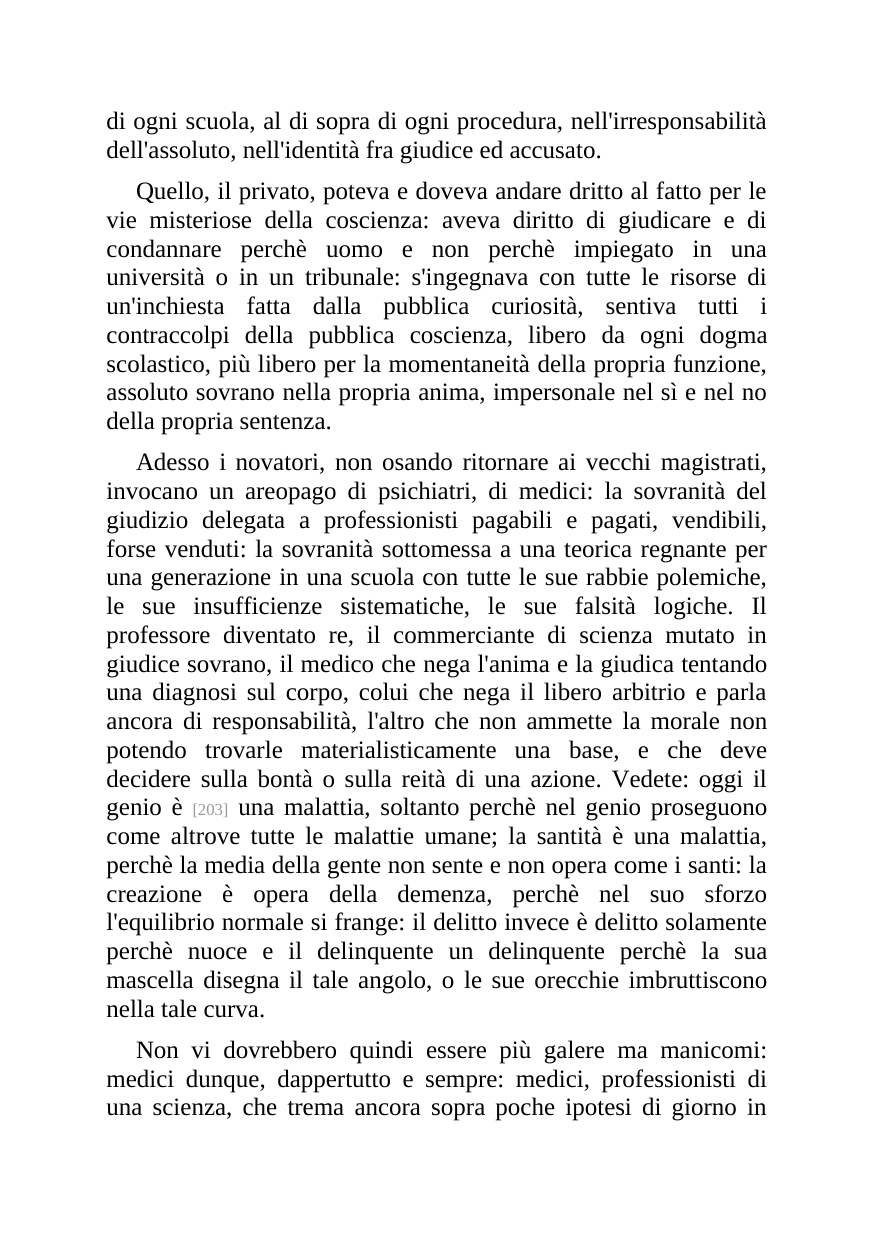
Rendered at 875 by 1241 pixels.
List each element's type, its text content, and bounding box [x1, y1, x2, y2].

text Quello, il privato, poteva e doveva andare dritto al fatto per le vie misteriose della coscienza: aveva diritto di giudicare e di condannare perchè uomo e non perchè impiegato in una università o in un tribunale: s'ingegnava con tutte le risorse di un'inchiesta fatta dalla pubblica curiosità, sentiva tutti i contraccolpi della pubblica coscienza, libero da ogni dogma scolastico, più libero per la momentaneità della propria funzione, assoluto sovrano nella propria anima, impersonale nel sì e nel no della propria sentenza. [106, 176, 768, 435]
text di ogni scuola, al di sopra di ogni procedura, nell'irresponsabilità dell'assoluto, nell'identità fra giudice ed accusato. [106, 106, 768, 164]
text Adesso i novatori, non osando ritornare ai vecchi magistrati, invocano un areopago di psichiatri, di medici: la sovranità del giudizio delegata a professionisti pagabili e pagati, vendibili, forse venduti: la sovranità sottomessa a una teorica regnante per una generazione in una scuola con tutte le sue rabbie polemiche, le sue insufficienze sistematiche, le sue falsità logiche. Il professore diventato re, il commerciante di scienza mutato in giudice sovrano, il medico che nega l'anima e la giudica tentando una diagnosi sul corpo, colui che nega il libero arbitrio e parla ancora di responsabilità, l'altro che non ammette la morale non potendo trovarle materialisticamente una base, e che deve decidere sulla bontà o sulla reità di una azione. Vedete: oggi il genio è [203] una malattia, soltanto perchè nel genio proseguono come altrove tutte le malattie umane; la santità è una malattia, perchè la media della gente non sente e non opera come i santi: la creazione è opera della demenza, perchè nel suo sforzo l'equilibrio normale si frange: il delitto invece è delitto solamente perchè nuoce e il delinquente un delinquente perchè la sua mascella disegna il tale angolo, o le sue orecchie imbruttiscono nella tale curva. [106, 447, 768, 1022]
text Non vi dovrebbero quindi essere più galere ma manicomi: medici dunque, dappertutto e sempre: medici, professionisti di una scienza, che trema ancora sopra poche ipotesi di giorno in [106, 1035, 768, 1121]
